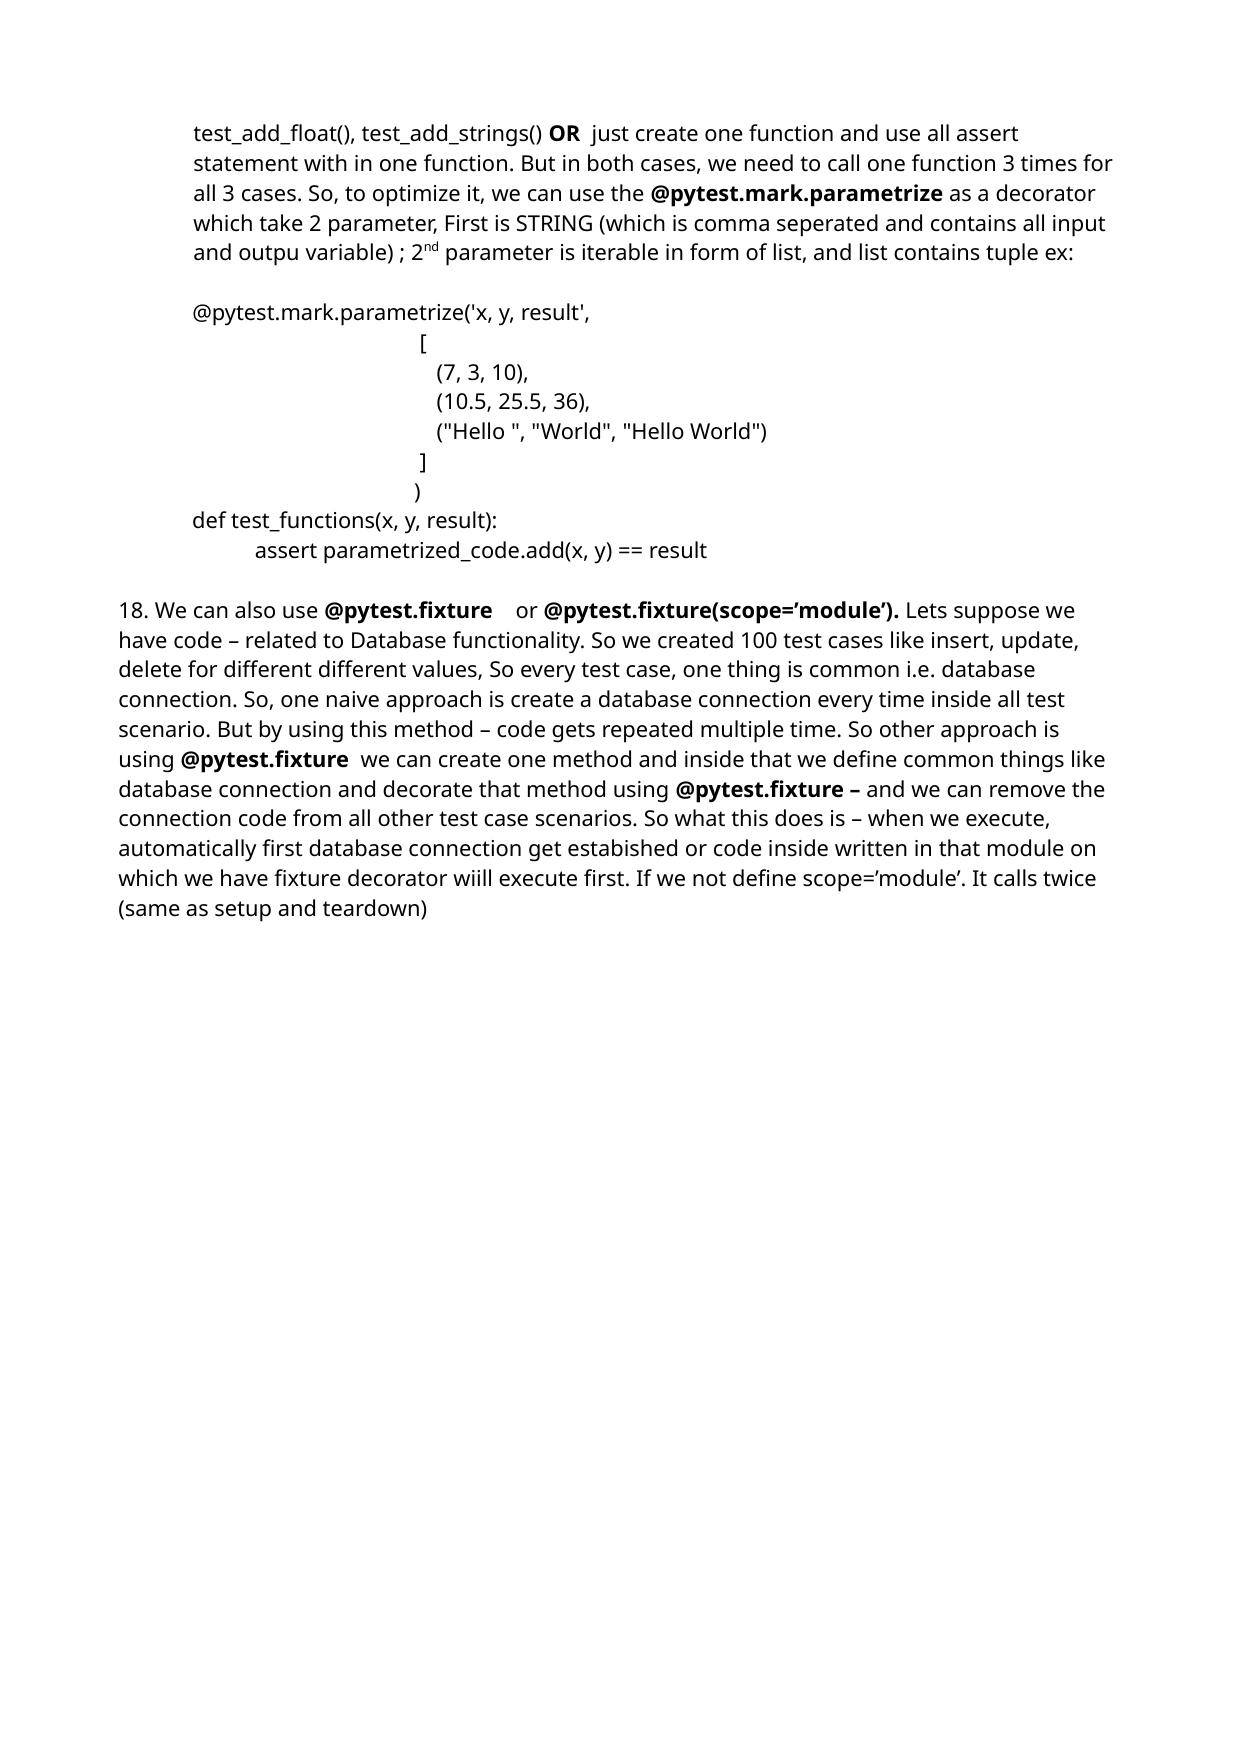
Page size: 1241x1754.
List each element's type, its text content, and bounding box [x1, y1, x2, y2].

text (10.5, 25.5, 36), [118, 386, 1122, 416]
text def test_functions(x, y, result): [118, 505, 1122, 535]
text ) [118, 476, 1122, 505]
text assert parametrized_code.add(x, y) == result [118, 535, 1122, 565]
list test_add_float(), test_add_strings() OR just create one function and use all assert statement with in one function. But in both cases, we need to call one function 3 times for all 3 cases. So, to optimize it, we can use the @pytest.mark.parametrize as a decorator which take 2 parameter, First is STRING (which is comma seperated and contains all input and outpu variable) ; 2nd parameter is iterable in form of list, and list contains tuple ex: [156, 118, 1122, 267]
text ] [118, 446, 1122, 476]
text [ [118, 327, 1122, 356]
text (7, 3, 10), [118, 356, 1122, 386]
text @pytest.mark.parametrize('x, y, result', [118, 297, 1122, 327]
text ("Hello ", "World", "Hello World") [118, 416, 1122, 446]
text 18. We can also use @pytest.fixture or @pytest.fixture(scope=’module’). Lets suppose we have code – related to Database functionality. So we created 100 test cases like insert, update, delete for different different values, So every test case, one thing is common i.e. database connection. So, one naive approach is create a database connection every time inside all test scenario. But by using this method – code gets repeated multiple time. So other approach is using @pytest.fixture we can create one method and inside that we define common things like database connection and decorate that method using @pytest.fixture – and we can remove the connection code from all other test case scenarios. So what this does is – when we execute, automatically first database connection get estabished or code inside written in that module on which we have fixture decorator wiill execute first. If we not define scope=’module’. It calls twice (same as setup and teardown) [118, 595, 1122, 922]
